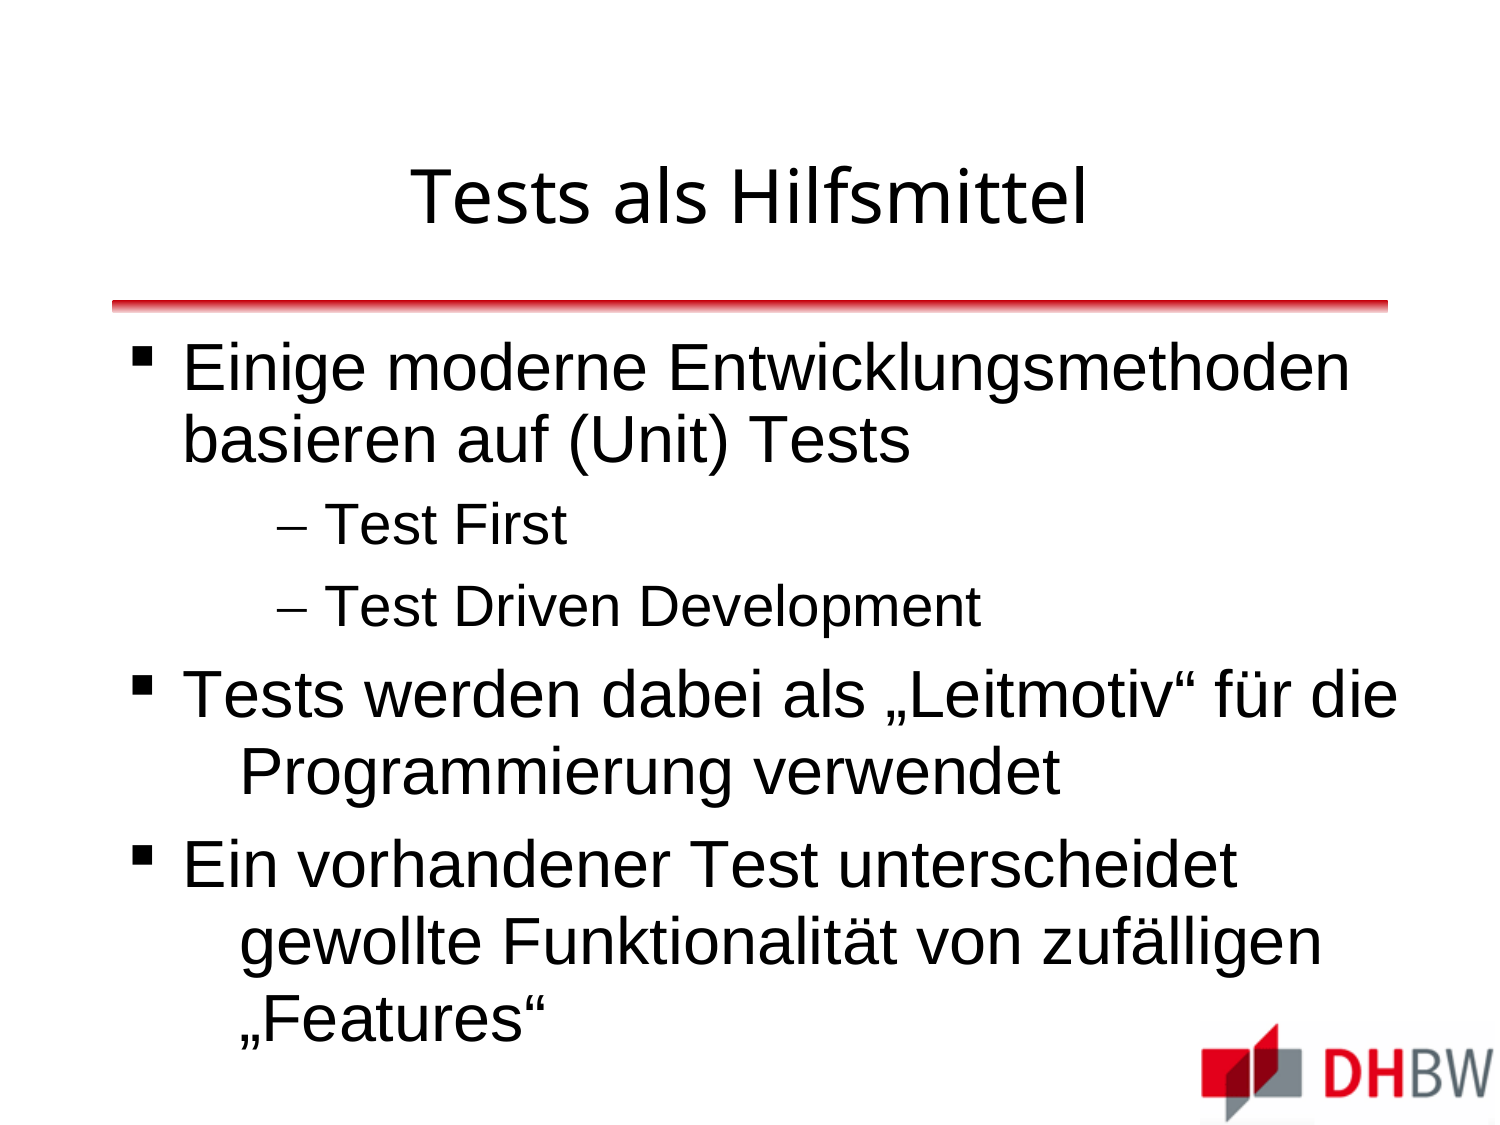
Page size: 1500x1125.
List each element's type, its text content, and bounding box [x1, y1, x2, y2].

list Einige moderne Entwicklungsmethoden basieren auf (Unit) Tests Test First Test Driven Development Tests werden dabei als „Leitmotiv“ für die Programmierung verwendet Ein vorhandener Test unterscheidet gewollte Funktionalität von zufälligen „Features“ [112, 324, 1418, 1125]
title Tests als Hilfsmittel [112, 99, 1388, 288]
picture [1418, 1021, 1495, 1125]
